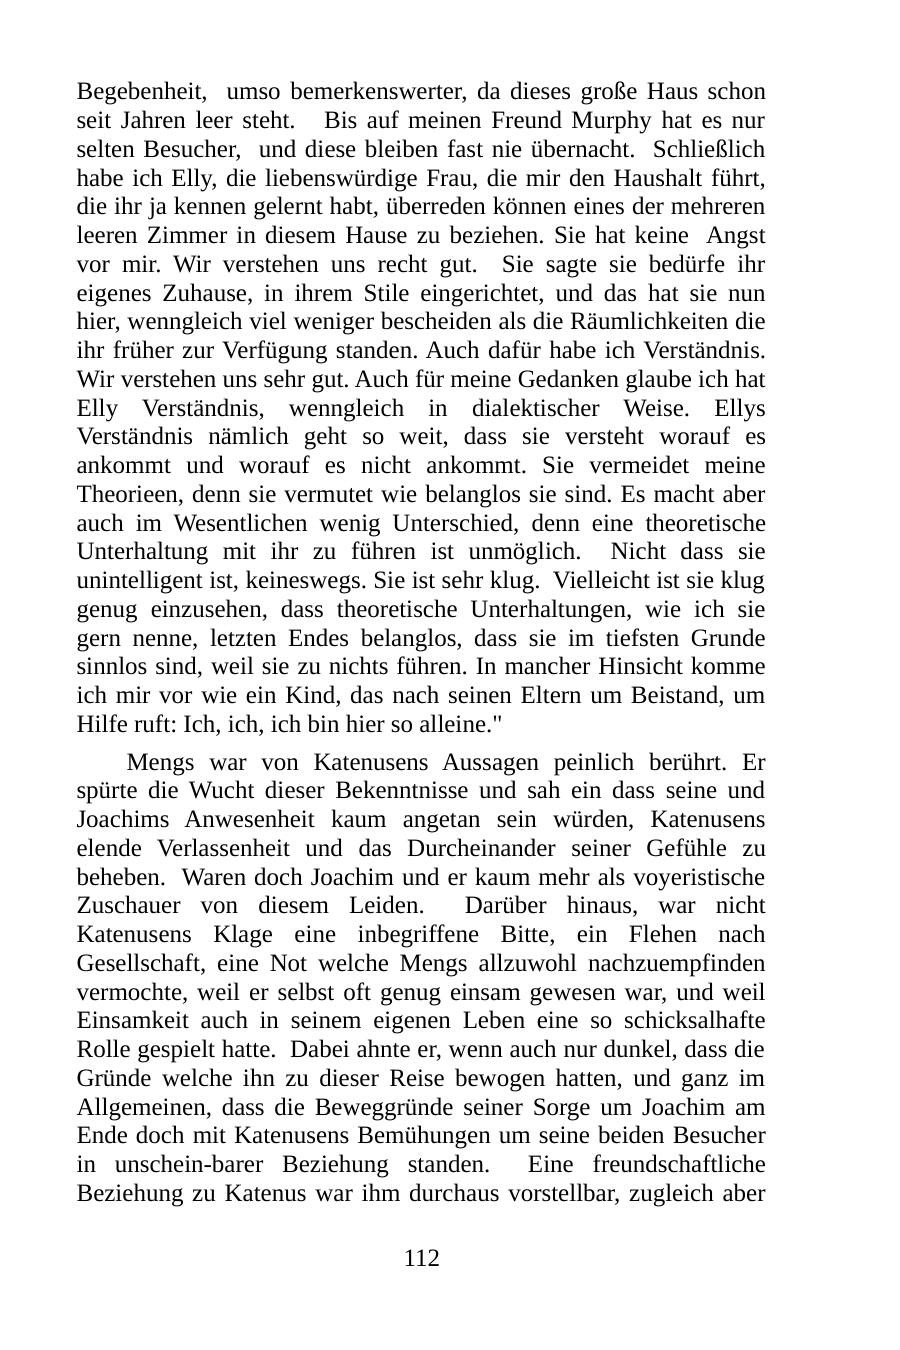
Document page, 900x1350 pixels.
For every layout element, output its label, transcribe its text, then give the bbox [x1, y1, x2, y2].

text Begebenheit, umso bemerkenswerter, da dieses große Haus schon seit Jahren leer steht. Bis auf meinen Freund Murphy hat es nur selten Besucher, und diese bleiben fast nie übernacht. Schließlich habe ich Elly, die liebenswürdige Frau, die mir den Haushalt führt, die ihr ja kennen gelernt habt, überreden können eines der mehreren leeren Zimmer in diesem Hause zu beziehen. Sie hat keine Angst vor mir. Wir verstehen uns recht gut. Sie sagte sie bedürfe ihr eigenes Zuhause, in ihrem Stile eingerichtet, und das hat sie nun hier, wenngleich viel weniger bescheiden als die Räumlichkeiten die ihr früher zur Verfügung standen. Auch dafür habe ich Verständnis. Wir verstehen uns sehr gut. Auch für meine Gedanken glaube ich hat Elly Verständnis, wenngleich in dialektischer Weise. Ellys Verständnis nämlich geht so weit, dass sie versteht worauf es ankommt und worauf es nicht ankommt. Sie vermeidet meine Theorieen, denn sie vermutet wie belanglos sie sind. Es macht aber auch im Wesentlichen wenig Unterschied, denn eine theoretische Unterhaltung mit ihr zu führen ist unmöglich. Nicht dass sie unintelligent ist, keineswegs. Sie ist sehr klug. Vielleicht ist sie klug genug einzusehen, dass theoretische Unterhaltungen, wie ich sie gern nenne, letzten Endes belanglos, dass sie im tiefsten Grunde sinnlos sind, weil sie zu nichts führen. In mancher Hinsicht komme ich mir vor wie ein Kind, das nach seinen Eltern um Beistand, um Hilfe ruft: Ich, ich, ich bin hier so alleine." [76, 76, 766, 738]
text Mengs war von Katenusens Aussagen peinlich berührt. Er spürte die Wucht dieser Bekenntnisse und sah ein dass seine und Joachims Anwesenheit kaum angetan sein würden, Katenusens elende Verlassenheit und das Durcheinander seiner Gefühle zu beheben. Waren doch Joachim und er kaum mehr als voyeristische Zuschauer von diesem Leiden. Darüber hinaus, war nicht Katenusens Klage eine inbegriffene Bitte, ein Flehen nach Gesellschaft, eine Not welche Mengs allzuwohl nachzuempfinden vermochte, weil er selbst oft genug einsam gewesen war, und weil Einsamkeit auch in seinem eigenen Leben eine so schicksalhafte Rolle gespielt hatte. Dabei ahnte er, wenn auch nur dunkel, dass die Gründe welche ihn zu dieser Reise bewogen hatten, und ganz im Allgemeinen, dass die Beweggründe seiner Sorge um Joachim am Ende doch mit Katenusens Bemühungen um seine beiden Besucher in unschein-barer Beziehung standen. Eine freundschaftliche Beziehung zu Katenus war ihm durchaus vorstellbar, zugleich aber [76, 747, 766, 1207]
